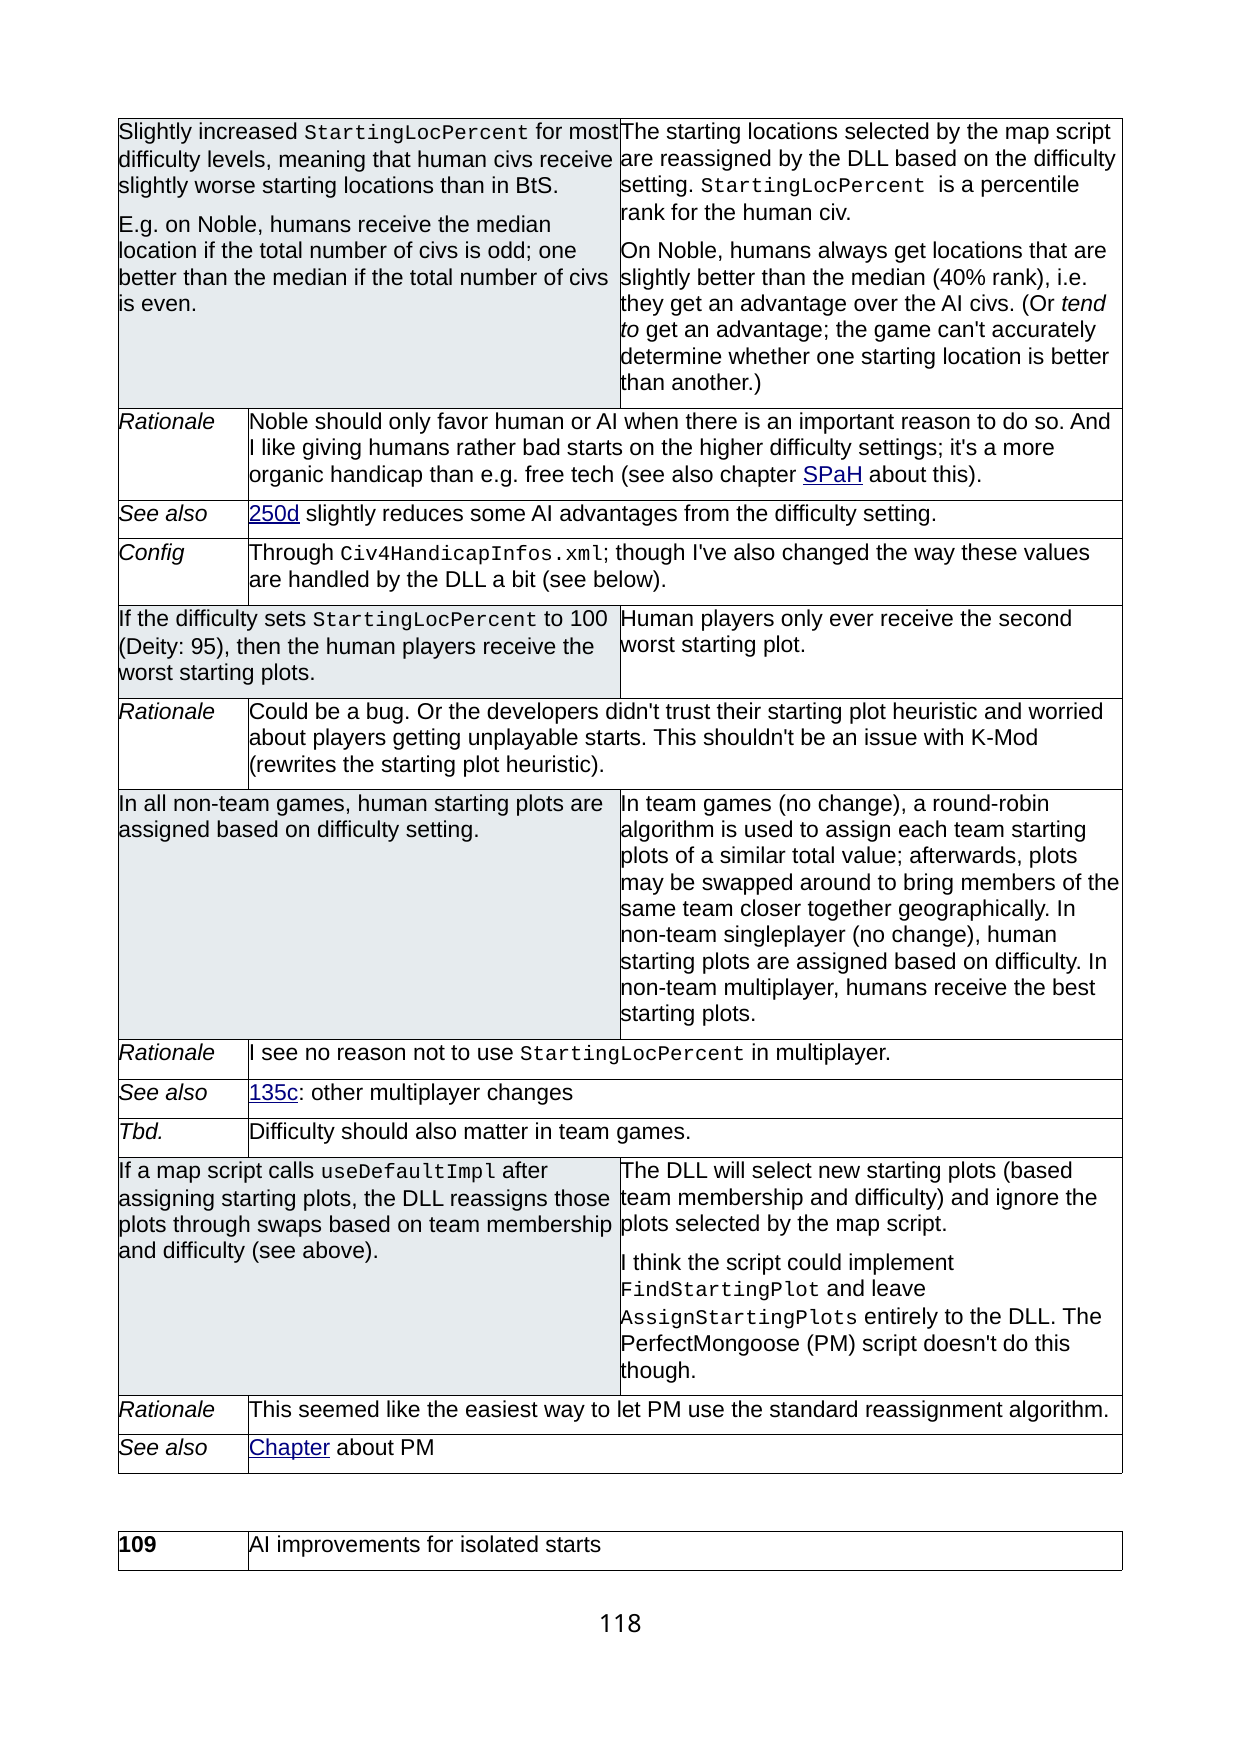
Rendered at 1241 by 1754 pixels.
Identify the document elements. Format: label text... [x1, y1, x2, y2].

table_cell Through Civ4HandicapInfos.xml; though I've also changed the way these values are handled by the DLL a bit (see below). [249, 539, 1122, 605]
table_cell Config [119, 539, 248, 605]
table_cell The starting locations selected by the map script are reassigned by the DLL based on the difficulty setting. StartingLocPercent is a percentile rank for the human civ. On Noble, humans always get locations that are slightly better than the median (40% rank), i.e. they get an advantage over the AI civs. (Or tend to get an advantage; the game can't accurately determine whether one starting location is better than another.) [621, 119, 1122, 408]
table_cell Rationale [119, 699, 248, 789]
table_cell In team games (no change), a round-robin algorithm is used to assign each team starting plots of a similar total value; afterwards, plots may be swapped around to bring members of the same team closer together geographically. In non-team singleplayer (no change), human starting plots are assigned based on difficulty. In non-team multiplayer, humans receive the best starting plots. [621, 790, 1122, 1039]
table_cell See also [119, 1435, 248, 1473]
table_cell I see no reason not to use StartingLocPercent in multiplayer. [249, 1040, 1122, 1079]
table_cell This seemed like the easiest way to let PM use the standard reassignment algorithm. [249, 1396, 1122, 1434]
table_cell Chapter about PM [249, 1435, 1122, 1473]
table_cell 135c: other multiplayer changes [249, 1080, 1122, 1118]
table_cell Rationale [119, 1040, 248, 1079]
table_cell If the difficulty sets StartingLocPercent to 100 (Deity: 95), then the human players receive the worst starting plots. [119, 606, 620, 698]
table_cell See also [119, 501, 248, 538]
table_cell If a map script calls useDefaultImpl after assigning starting plots, the DLL reassigns those plots through swaps based on team membership and difficulty (see above). [119, 1158, 620, 1395]
table_cell Difficulty should also matter in team games. [249, 1119, 1122, 1157]
table_cell Rationale [119, 1396, 248, 1434]
table_cell The DLL will select new starting plots (based team membership and difficulty) and ignore the plots selected by the map script. I think the script could implement FindStartingPlot and leave AssignStartingPlots entirely to the DLL. The PerfectMongoose (PM) script doesn't do this though. [621, 1158, 1122, 1395]
table_header 109 [119, 1532, 248, 1569]
table_cell Rationale [119, 409, 248, 499]
table_cell Tbd. [119, 1119, 248, 1157]
table_cell See also [119, 1080, 248, 1118]
table_cell In all non-team games, human starting plots are assigned based on difficulty setting. [119, 790, 620, 1039]
table_header AI improvements for isolated starts [249, 1532, 1122, 1569]
table_cell Human players only ever receive the second worst starting plot. [621, 606, 1122, 698]
table_cell Could be a bug. Or the developers didn't trust their starting plot heuristic and worried about players getting unplayable starts. This shouldn't be an issue with K-Mod (rewrites the starting plot heuristic). [249, 699, 1122, 789]
table_cell Slightly increased StartingLocPercent for most difficulty levels, meaning that human civs receive slightly worse starting locations than in BtS. E.g. on Noble, humans receive the median location if the total number of civs is odd; one better than the median if the total number of civs is even. [119, 119, 620, 408]
table_cell 250d slightly reduces some AI advantages from the difficulty setting. [249, 501, 1122, 538]
table_cell Noble should only favor human or AI when there is an important reason to do so. And I like giving humans rather bad starts on the higher difficulty settings; it's a more organic handicap than e.g. free tech (see also chapter SPaH about this). [249, 409, 1122, 499]
